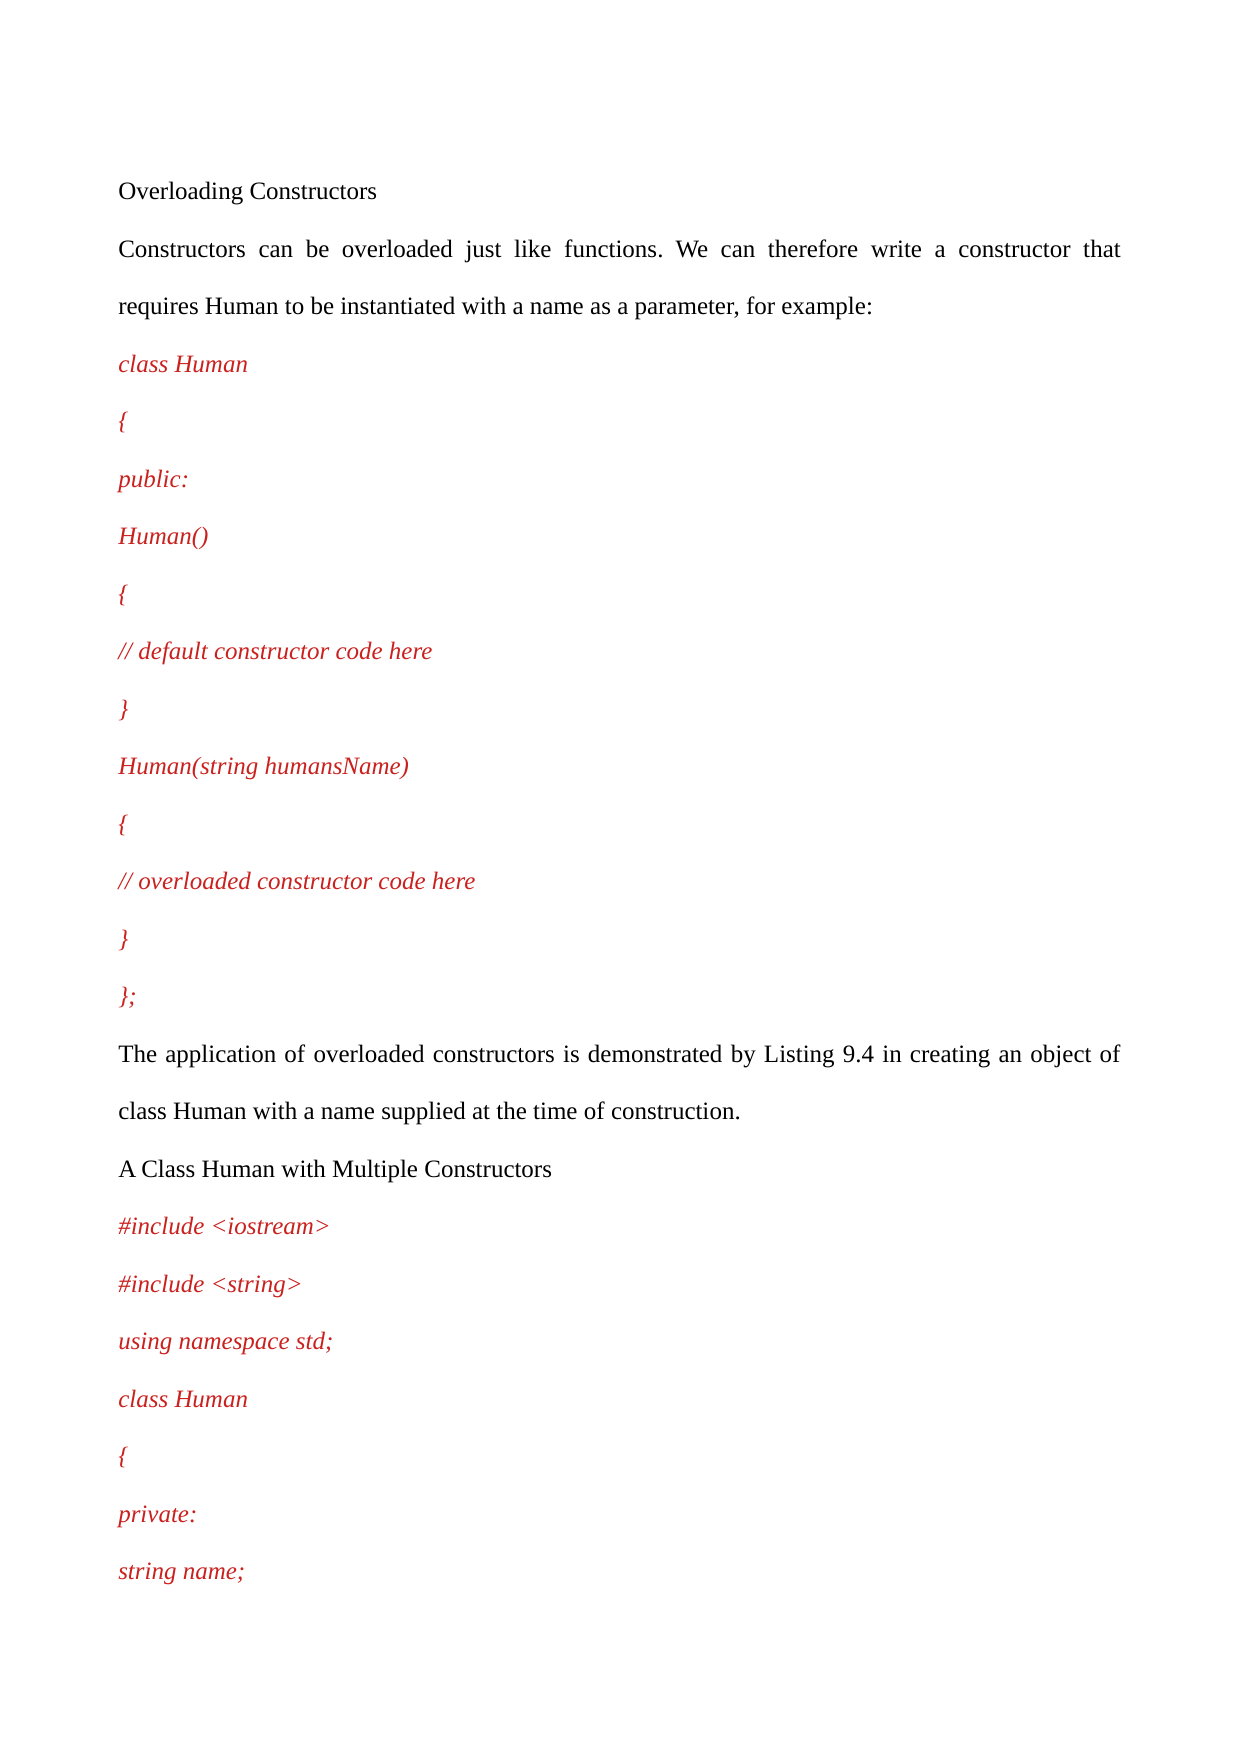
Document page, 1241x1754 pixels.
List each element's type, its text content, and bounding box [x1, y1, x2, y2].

text // overloaded constructor code here [118, 866, 1122, 895]
text // default constructor code here [118, 636, 1122, 665]
text }; [118, 981, 1122, 1010]
text A Class Human with Multiple Constructors [118, 1154, 1122, 1183]
text Overloading Constructors [118, 176, 1122, 205]
text } [118, 694, 1122, 723]
text private: [118, 1499, 1122, 1528]
text using namespace std; [118, 1326, 1122, 1355]
text class Human [118, 349, 1122, 378]
text { [118, 809, 1122, 838]
text { [118, 1441, 1122, 1470]
text Human(string humansName) [118, 751, 1122, 780]
text Constructors can be overloaded just like functions. We can therefore write a constructor that requires Human to be instantiated with a name as a parameter, for example: [118, 234, 1122, 320]
text string name; [118, 1556, 1122, 1585]
text The application of overloaded constructors is demonstrated by Listing 9.4 in creating an object of class Human with a name supplied at the time of construction. [118, 1039, 1122, 1125]
text { [118, 579, 1122, 608]
text { [118, 406, 1122, 435]
text #include <string> [118, 1269, 1122, 1298]
text } [118, 924, 1122, 953]
text Human() [118, 521, 1122, 550]
text public: [118, 464, 1122, 493]
text class Human [118, 1384, 1122, 1413]
text #include <iostream> [118, 1211, 1122, 1240]
